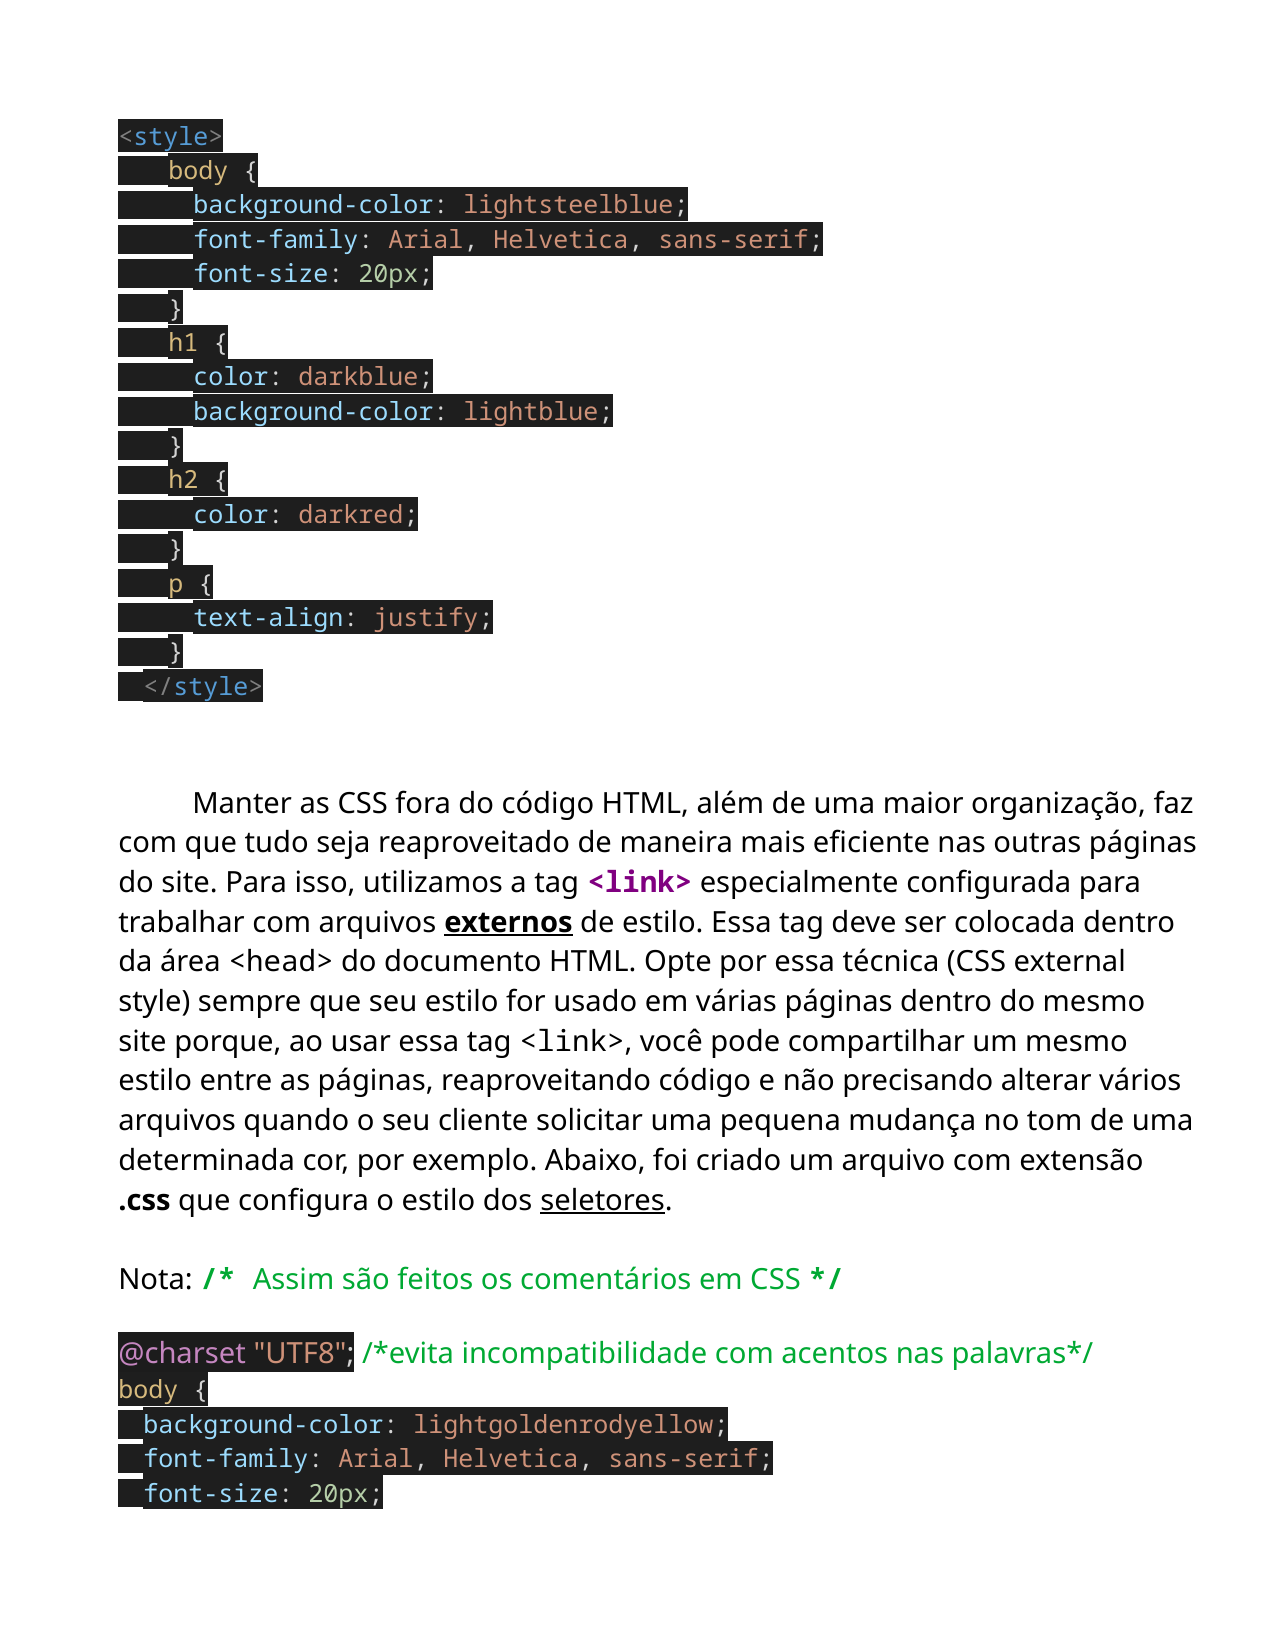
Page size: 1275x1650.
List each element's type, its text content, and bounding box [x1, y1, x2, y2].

text background-color: lightblue; [118, 393, 1157, 427]
text font-family: Arial, Helvetica, sans-serif; [118, 221, 1157, 256]
text Manter as CSS fora do código HTML, além de uma maior organização, faz com que tudo seja reaproveitado de maneira mais eficiente nas outras páginas do site. Para isso, utilizamos a tag <link> especialmente configurada para trabalhar com arquivos externos de estilo. Essa tag deve ser colocada dentro da área <head> do documento HTML. Opte por essa técnica (CSS external style) sempre que seu estilo for usado em várias páginas dentro do mesmo site porque, ao usar essa tag <link>, você pode compartilhar um mesmo estilo entre as páginas, reaproveitando código e não precisando alterar vários arquivos quando o seu cliente solicitar uma pequena mudança no tom de uma determinada cor, por exemplo. Abaixo, foi criado um arquivo com extensão .css que configura o estilo dos seletores. [118, 782, 1198, 1218]
text font-size: 20px; [118, 1475, 1157, 1509]
text h2 { [118, 462, 1157, 496]
text } [118, 290, 1157, 324]
text background-color: lightsteelblue; [118, 187, 1157, 221]
text color: darkred; [118, 496, 1157, 531]
text body { [118, 1372, 1157, 1406]
text <style> [118, 118, 1198, 152]
text } [118, 634, 1157, 668]
text Nota: /* Assim são feitos os comentários em CSS */ [118, 1258, 1198, 1298]
text @charset "UTF8"; /*evita incompatibilidade com acentos nas palavras*/ [118, 1332, 1198, 1372]
text background-color: lightgoldenrodyellow; [118, 1406, 1157, 1441]
text p { [118, 565, 1157, 599]
text </style> [118, 668, 1157, 702]
text } [118, 427, 1157, 462]
text } [118, 531, 1157, 565]
text font-family: Arial, Helvetica, sans-serif; [118, 1441, 1157, 1475]
text body { [118, 152, 1157, 187]
text h1 { [118, 324, 1157, 359]
text font-size: 20px; [118, 256, 1157, 290]
text text-align: justify; [118, 599, 1157, 634]
text color: darkblue; [118, 359, 1157, 393]
